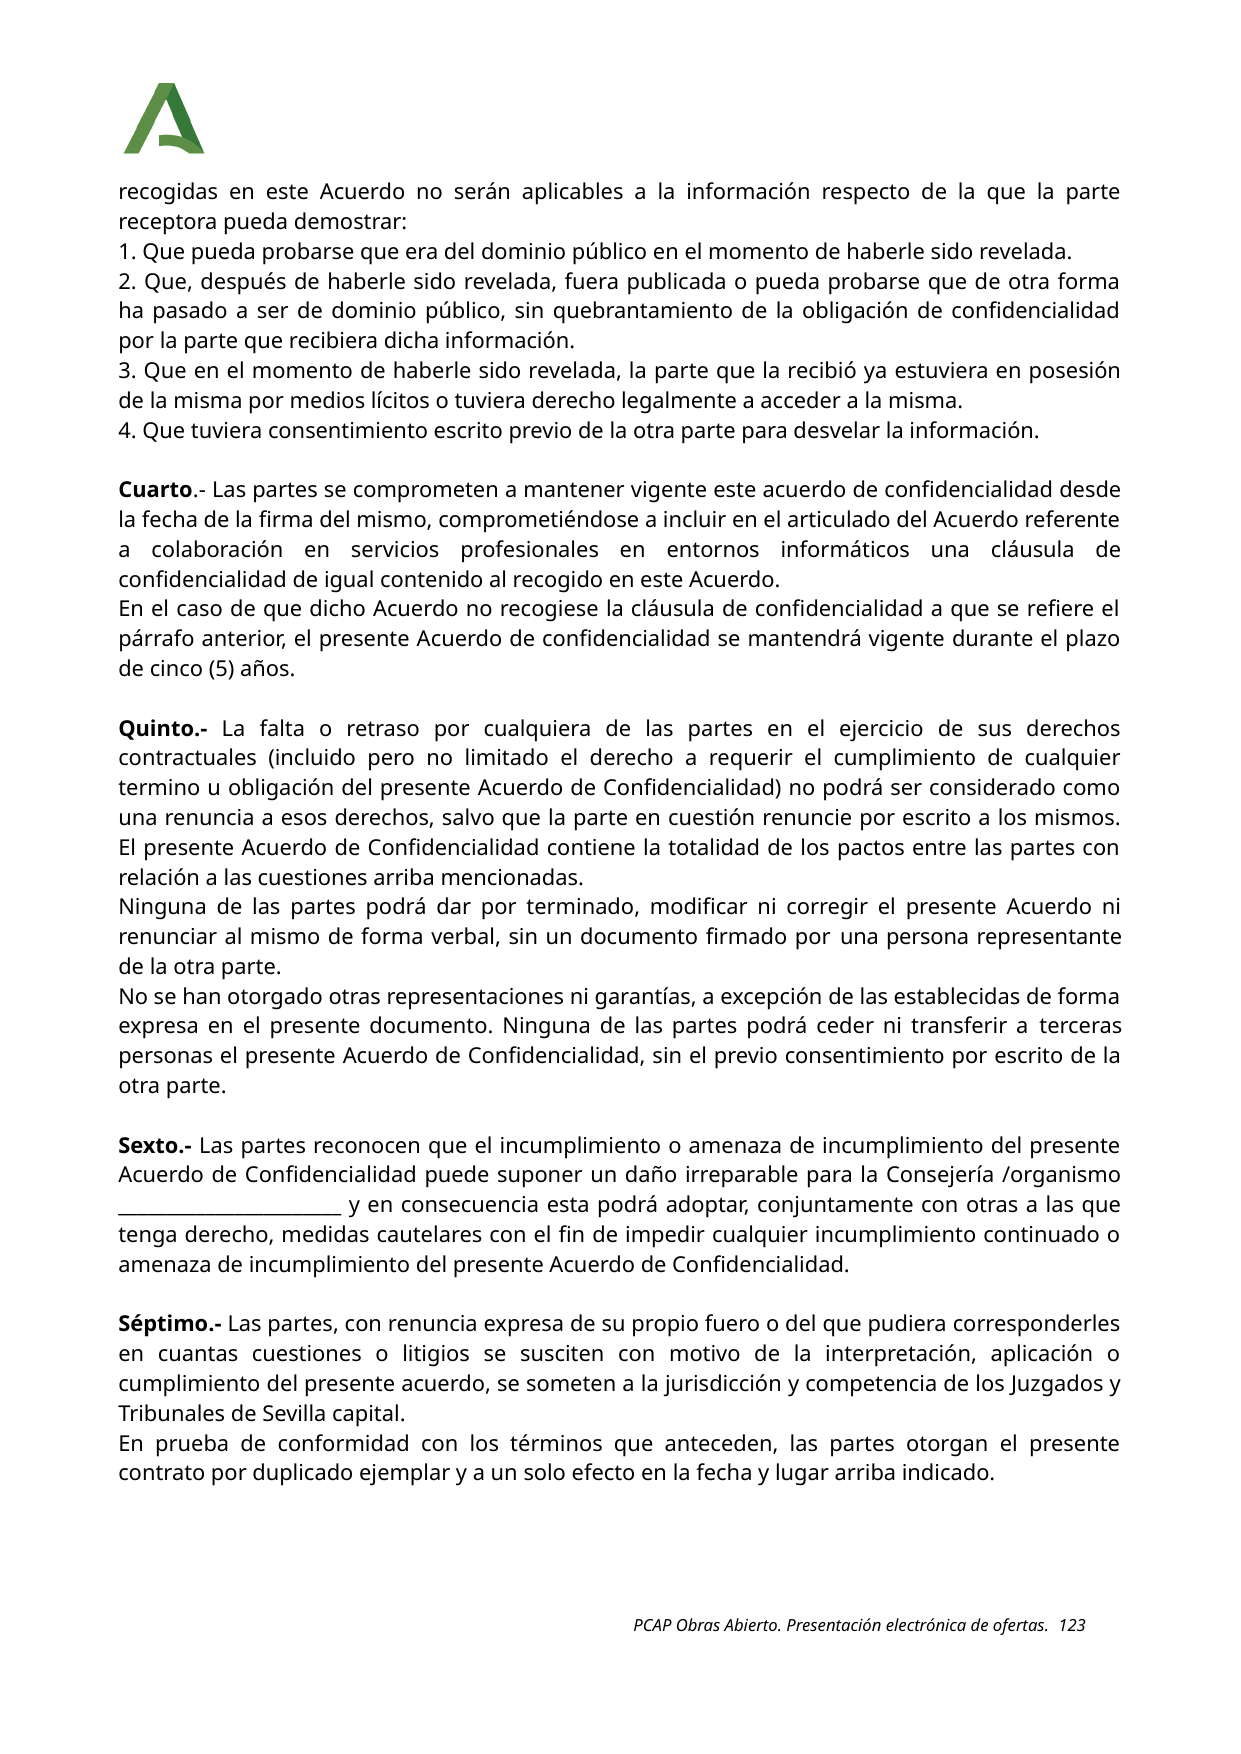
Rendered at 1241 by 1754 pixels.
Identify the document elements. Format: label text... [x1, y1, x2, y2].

text Séptimo.- Las partes, con renuncia expresa de su propio fuero o del que pudiera corresponderles en cuantas cuestiones o litigios se susciten con motivo de la interpretación, aplicación o cumplimiento del presente acuerdo, se someten a la jurisdicción y competencia de los Juzgados y Tribunales de Sevilla capital. [118, 1308, 1122, 1428]
text 2. Que, después de haberle sido revelada, fuera publicada o pueda probarse que de otra forma ha pasado a ser de dominio público, sin quebrantamiento de la obligación de confidencialidad por la parte que recibiera dicha información. [118, 266, 1122, 355]
picture [119, 78, 209, 158]
text Sexto.- Las partes reconocen que el incumplimiento o amenaza de incumplimiento del presente Acuerdo de Confidencialidad puede suponer un daño irreparable para la Consejería /organismo _______________________ y en consecuencia esta podrá adoptar, conjuntamente con otras a las que tenga derecho, medidas cautelares con el fin de impedir cualquier incumplimiento continuado o amenaza de incumplimiento del presente Acuerdo de Confidencialidad. [118, 1130, 1122, 1279]
text Cuarto.- Las partes se comprometen a mantener vigente este acuerdo de confidencialidad desde la fecha de la firma del mismo, comprometiéndose a incluir en el articulado del Acuerdo referente a colaboración en servicios profesionales en entornos informáticos una cláusula de confidencialidad de igual contenido al recogido en este Acuerdo. [118, 474, 1122, 593]
text 1. Que pueda probarse que era del dominio público en el momento de haberle sido revelada. [118, 236, 1122, 266]
text En el caso de que dicho Acuerdo no recogiese la cláusula de confidencialidad a que se refiere el párrafo anterior, el presente Acuerdo de confidencialidad se mantendrá vigente durante el plazo de cinco (5) años. [118, 593, 1122, 683]
text En prueba de conformidad con los términos que anteceden, las partes otorgan el presente contrato por duplicado ejemplar y a un solo efecto en la fecha y lugar arriba indicado. [118, 1428, 1122, 1487]
text recogidas en este Acuerdo no serán aplicables a la información respecto de la que la parte receptora pueda demostrar: [118, 176, 1122, 236]
text 3. Que en el momento de haberle sido revelada, la parte que la recibió ya estuviera en posesión de la misma por medios lícitos o tuviera derecho legalmente a acceder a la misma. [118, 355, 1122, 415]
text 4. Que tuviera consentimiento escrito previo de la otra parte para desvelar la información. [118, 415, 1122, 444]
text No se han otorgado otras representaciones ni garantías, a excepción de las establecidas de forma expresa en el presente documento. Ninguna de las partes podrá ceder ni transferir a terceras personas el presente Acuerdo de Confidencialidad, sin el previo consentimiento por escrito de la otra parte. [118, 981, 1122, 1100]
text Ninguna de las partes podrá dar por terminado, modificar ni corregir el presente Acuerdo ni renunciar al mismo de forma verbal, sin un documento firmado por una persona representante de la otra parte. [118, 891, 1122, 981]
text Quinto.- La falta o retraso por cualquiera de las partes en el ejercicio de sus derechos contractuales (incluido pero no limitado el derecho a requerir el cumplimiento de cualquier termino u obligación del presente Acuerdo de Confidencialidad) no podrá ser considerado como una renuncia a esos derechos, salvo que la parte en cuestión renuncie por escrito a los mismos. El presente Acuerdo de Confidencialidad contiene la totalidad de los pactos entre las partes con relación a las cuestiones arriba mencionadas. [118, 713, 1122, 891]
